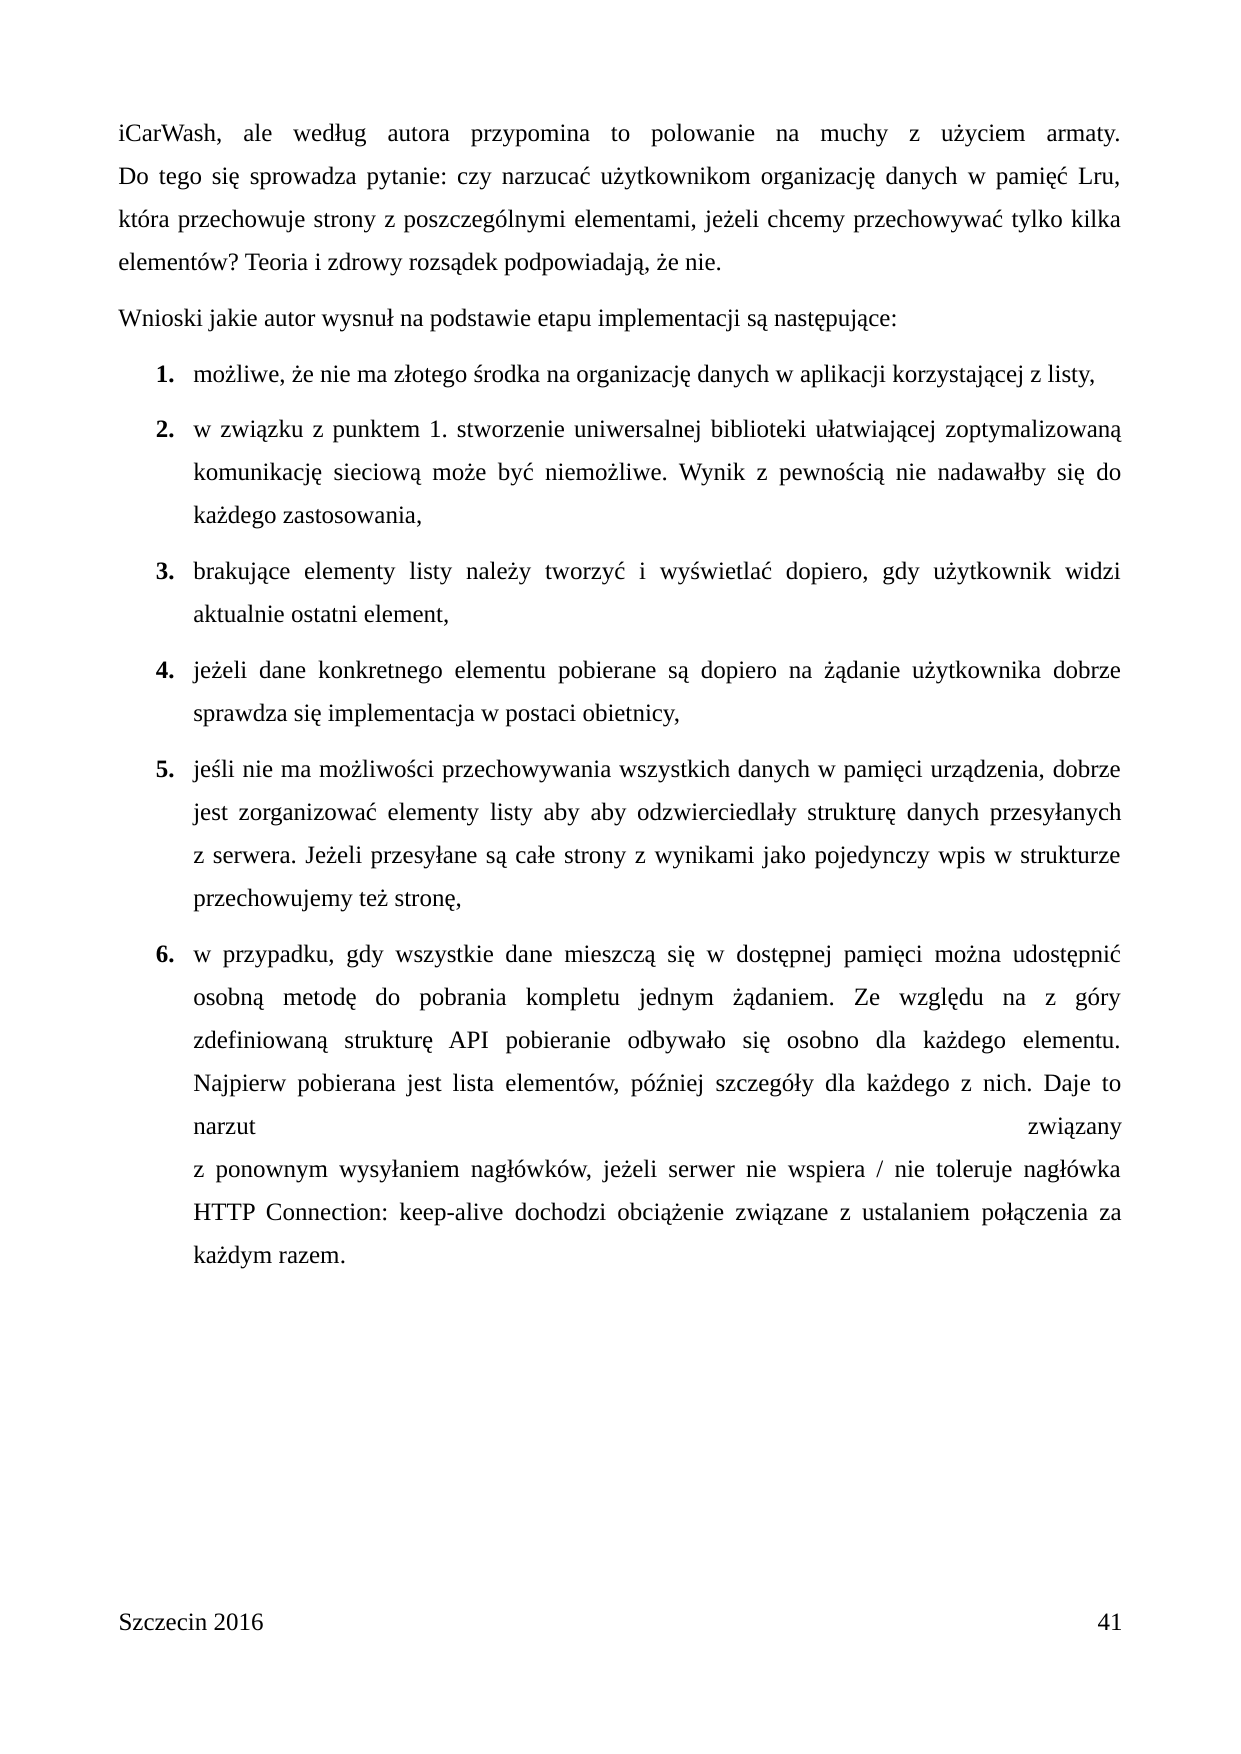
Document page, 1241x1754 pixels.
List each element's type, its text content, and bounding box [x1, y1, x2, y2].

list w przypadku, gdy wszystkie dane mieszczą się w dostępnej pamięci można udostępnić osobną metodę do pobrania kompletu jednym żądaniem. Ze względu na z góry zdefiniowaną strukturę API pobieranie odbywało się osobno dla każdego elementu. Najpierw pobierana jest lista elementów, później szczegóły dla każdego z nich. Daje to narzut związany z ponownym wysyłaniem nagłówków, jeżeli serwer nie wspiera / nie toleruje nagłówka HTTP Connection: keep-alive dochodzi obciążenie związane z ustalaniem połączenia za każdym razem. [156, 939, 1122, 1269]
list możliwe, że nie ma złotego środka na organizację danych w aplikacji korzystającej z listy, [156, 359, 1122, 387]
text Wnioski jakie autor wysnuł na podstawie etapu implementacji są następujące: [118, 303, 1122, 332]
list w związku z punktem 1. stworzenie uniwersalnej biblioteki ułatwiającej zoptymalizowaną komunikację sieciową może być niemożliwe. Wynik z pewnością nie nadawałby się do każdego zastosowania, [156, 414, 1122, 529]
list jeżeli dane konkretnego elementu pobierane są dopiero na żądanie użytkownika dobrze sprawdza się implementacja w postaci obietnicy, [156, 655, 1122, 727]
list jeśli nie ma możliwości przechowywania wszystkich danych w pamięci urządzenia, dobrze jest zorganizować elementy listy aby aby odzwierciedlały strukturę danych przesyłanych z serwera. Jeżeli przesyłane są całe strony z wynikami jako pojedynczy wpis w strukturze przechowujemy też stronę, [156, 754, 1122, 912]
text iCarWash, ale według autora przypomina to polowanie na muchy z użyciem armaty. Do tego się sprowadza pytanie: czy narzucać użytkownikom organizację danych w pamięć Lru, która przechowuje strony z poszczególnymi elementami, jeżeli chcemy przechowywać tylko kilka elementów? Teoria i zdrowy rozsądek podpowiadają, że nie. [118, 118, 1122, 276]
list brakujące elementy listy należy tworzyć i wyświetlać dopiero, gdy użytkownik widzi aktualnie ostatni element, [156, 556, 1122, 628]
